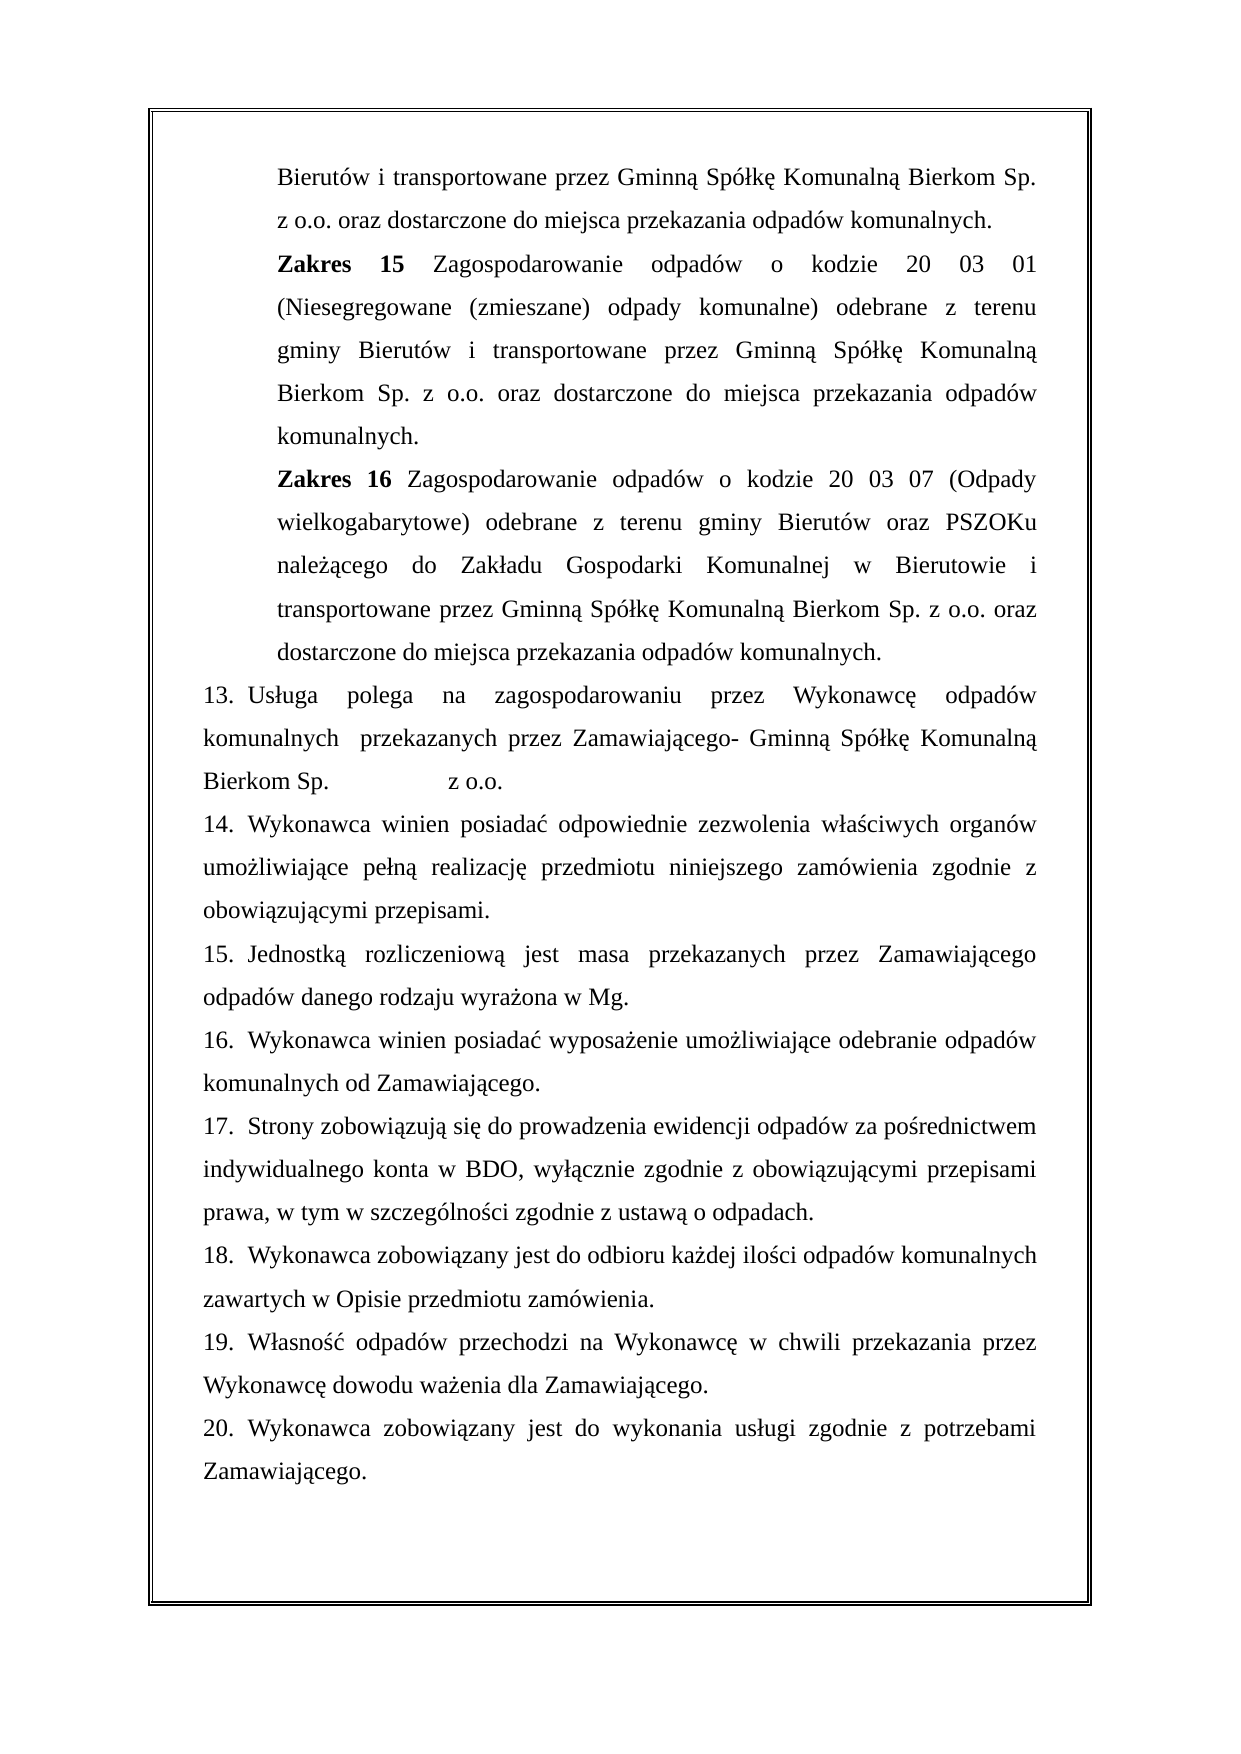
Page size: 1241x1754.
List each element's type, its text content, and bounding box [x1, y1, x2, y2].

list Jednostką rozliczeniową jest masa przekazanych przez Zamawiającego odpadów danego rodzaju wyrażona w Mg. [203, 939, 1037, 1011]
list Wykonawca winien posiadać wyposażenie umożliwiające odebranie odpadów komunalnych od Zamawiającego. [203, 1025, 1037, 1097]
list Strony zobowiązują się do prowadzenia ewidencji odpadów za pośrednictwem indywidualnego konta w BDO, wyłącznie zgodnie z obowiązującymi przepisami prawa, w tym w szczególności zgodnie z ustawą o odpadach. [203, 1111, 1037, 1226]
list Wykonawca zobowiązany jest do odbioru każdej ilości odpadów komunalnych zawartych w Opisie przedmiotu zamówienia. [203, 1241, 1037, 1312]
text Bierutów i transportowane przez Gminną Spółkę Komunalną Bierkom Sp. z o.o. oraz dostarczone do miejsca przekazania odpadów komunalnych. [277, 162, 1037, 234]
text Zakres 15 Zagospodarowanie odpadów o kodzie 20 03 01 (Niesegregowane (zmieszane) odpady komunalne) odebrane z terenu gminy Bierutów i transportowane przez Gminną Spółkę Komunalną Bierkom Sp. z o.o. oraz dostarczone do miejsca przekazania odpadów komunalnych. [277, 249, 1037, 450]
list Wykonawca winien posiadać odpowiednie zezwolenia właściwych organów umożliwiające pełną realizację przedmiotu niniejszego zamówienia zgodnie z obowiązującymi przepisami. [203, 809, 1037, 924]
text Zakres 16 Zagospodarowanie odpadów o kodzie 20 03 07 (Odpady wielkogabarytowe) odebrane z terenu gminy Bierutów oraz PSZOKu należącego do Zakładu Gospodarki Komunalnej w Bierutowie i transportowane przez Gminną Spółkę Komunalną Bierkom Sp. z o.o. oraz dostarczone do miejsca przekazania odpadów komunalnych. [277, 464, 1037, 666]
list Wykonawca zobowiązany jest do wykonania usługi zgodnie z potrzebami Zamawiającego. [203, 1413, 1037, 1485]
list Własność odpadów przechodzi na Wykonawcę w chwili przekazania przez Wykonawcę dowodu ważenia dla Zamawiającego. [203, 1327, 1037, 1399]
list Usługa polega na zagospodarowaniu przez Wykonawcę odpadów komunalnych przekazanych przez Zamawiającego- Gminną Spółkę Komunalną Bierkom Sp. z o.o. [203, 680, 1037, 795]
